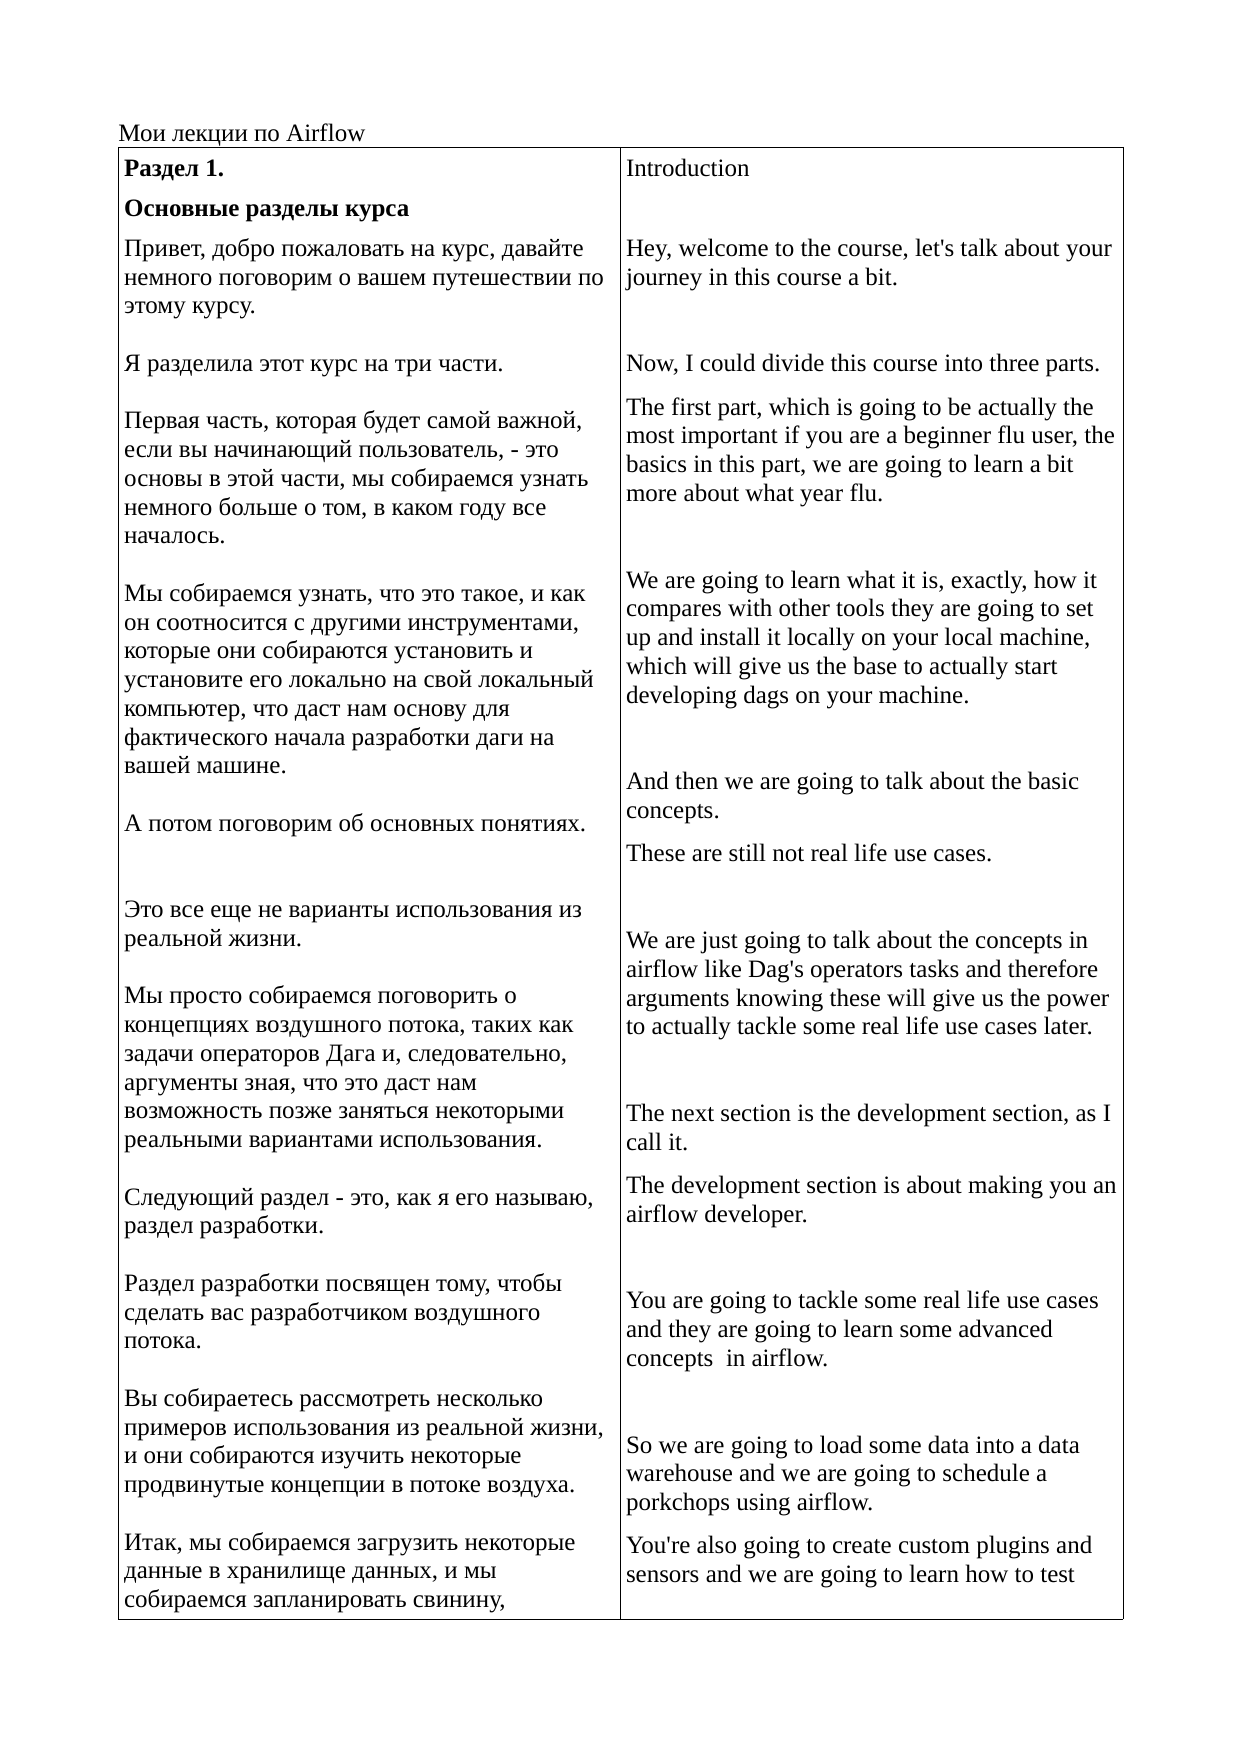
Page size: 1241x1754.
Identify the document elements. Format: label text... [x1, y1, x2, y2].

table_cell Привет, добро пожаловать на курс, давайте немного поговорим о вашем путешествии по этому курсу. Я разделила этот курс на три части. Первая часть, которая будет самой важной, если вы начинающий пользователь, - это основы в этой части, мы собираемся узнать немного больше о том, в каком году все началось. Мы собираемся узнать, что это такое, и как он соотносится с другими инструментами, которые они собираются установить и установите его локально на свой локальный компьютер, что даст нам основу для фактического начала разработки даги на вашей машине. А потом поговорим об основных понятиях. Это все еще не варианты использования из реальной жизни. Мы просто собираемся поговорить о концепциях воздушного потока, таких как задачи операторов Дага и, следовательно, аргументы зная, что это даст нам возможность позже заняться некоторыми реальными вариантами использования. Следующий раздел - это, как я его называю, раздел разработки. Раздел разработки посвящен тому, чтобы сделать вас разработчиком воздушного потока. Вы собираетесь рассмотреть несколько примеров использования из реальной жизни, и они собираются изучить некоторые продвинутые концепции в потоке воздуха. Итак, мы собираемся загрузить некоторые данные в хранилище данных, и мы собираемся запланировать свинину, [119, 228, 620, 1619]
table_cell Основные разделы курса [119, 187, 620, 227]
text Мои лекции по Airflow [118, 118, 1122, 147]
table_cell Hey, welcome to the course, let's talk about your journey in this course a bit. Now, I could divide this course into three parts. The first part, which is going to be actually the most important if you are a beginner flu user, the basics in this part, we are going to learn a bit more about what year flu. We are going to learn what it is, exactly, how it compares with other tools they are going to set up and install it locally on your local machine, which will give us the base to actually start developing dags on your machine. And then we are going to talk about the basic concepts. These are still not real life use cases. We are just going to talk about the concepts in airflow like Dag's operators tasks and therefore arguments knowing these will give us the power to actually tackle some real life use cases later. The next section is the development section, as I call it. The development section is about making you an airflow developer. You are going to tackle some real life use cases and they are going to learn some advanced concepts in airflow. So we are going to load some data into a data warehouse and we are going to schedule a porkchops using airflow. You're also going to create custom plugins and sensors and we are going to learn how to test [621, 228, 1123, 1619]
table_header Раздел 1. [119, 148, 620, 187]
table_cell [621, 187, 1123, 227]
table_header Introduction [621, 148, 1123, 187]
